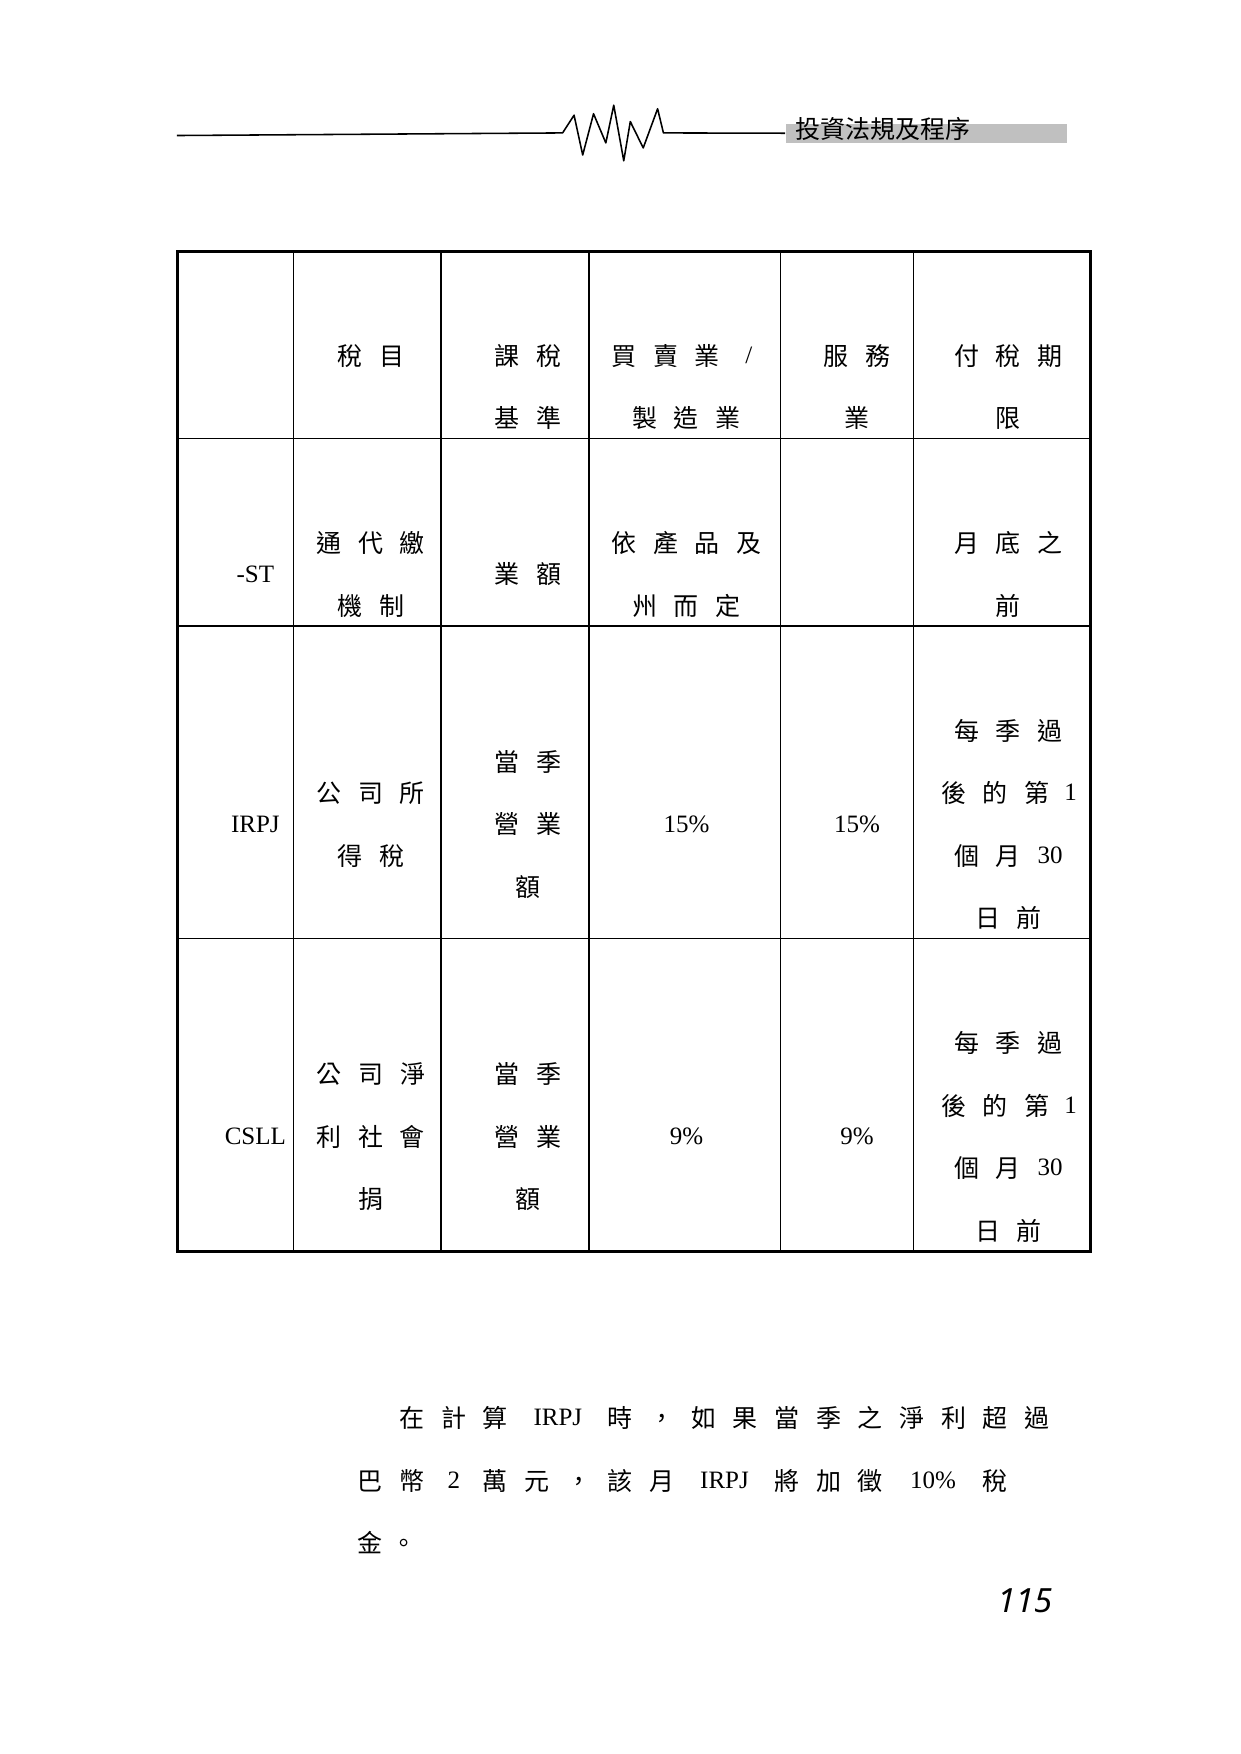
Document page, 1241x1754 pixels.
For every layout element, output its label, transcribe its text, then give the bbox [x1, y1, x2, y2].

table_cell 公司淨利社會捐 [294, 939, 440, 1250]
table_cell 當季營業額 [442, 627, 588, 938]
table_cell 每季過後的第1個月30日前 [914, 939, 1089, 1250]
table_cell IRPJ [179, 627, 293, 938]
table_cell 每季過後的第1個月30日前 [914, 627, 1089, 938]
table_header 付稅期限 [914, 253, 1089, 438]
table_cell 15% [781, 627, 913, 938]
table_cell 通代繳機制 [294, 439, 440, 625]
table_cell CSLL [179, 939, 293, 1250]
text 在計算IRPJ時，如果當季之淨利超過巴幣2萬元，該月IRPJ將加徵10%稅金。 [330, 1375, 1058, 1563]
table_header [179, 253, 293, 438]
table_cell 依產品及州而定 [590, 439, 780, 625]
table_cell 業額 [442, 439, 588, 625]
table_header 稅目 [294, 253, 440, 438]
table_cell 公司所得稅 [294, 627, 440, 938]
table_cell 15% [590, 627, 780, 938]
table_cell 月底之前 [914, 439, 1089, 625]
table_cell 9% [590, 939, 780, 1250]
table_header 買賣業/製造業 [590, 253, 780, 438]
table_cell 9% [781, 939, 913, 1250]
table_header 課稅基準 [442, 253, 588, 438]
table_header 服務業 [781, 253, 913, 438]
table_cell - [781, 439, 913, 625]
table_cell ST [179, 439, 293, 625]
table_cell 當季營業額 [442, 939, 588, 1250]
